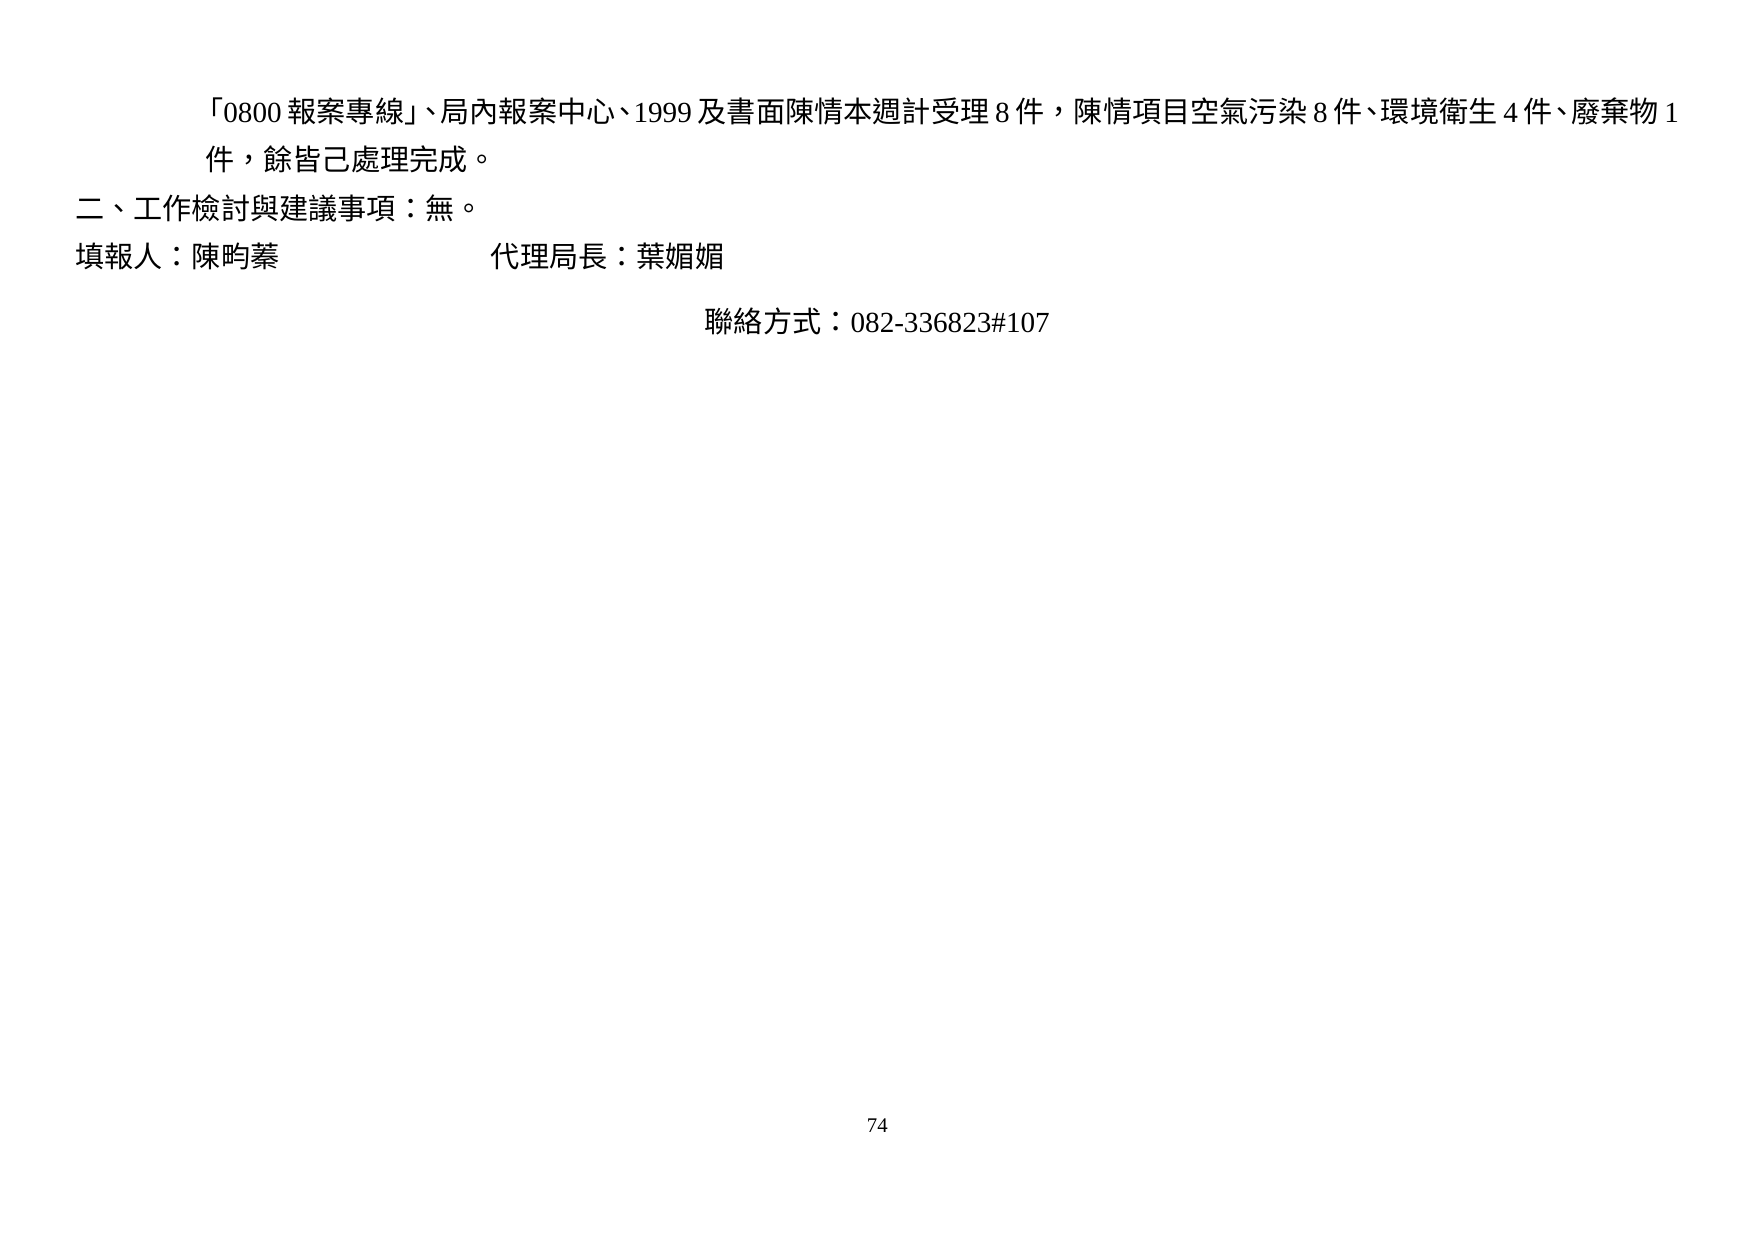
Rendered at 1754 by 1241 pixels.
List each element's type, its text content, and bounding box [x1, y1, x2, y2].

text 二、工作檢討與建議事項：無。 [75, 185, 1679, 227]
text 填報人：陳畇蓁 代理局長：葉媚媚 [75, 234, 1679, 276]
text 「0800報案專線」、局內報案中心、1999及書面陳情本週計受理8件，陳情項目空氣污染8件、環境衛生4件、廢棄物1件，餘皆己處理完成。 [205, 88, 1679, 179]
text 聯絡方式：082-336823#107 [75, 282, 1679, 357]
